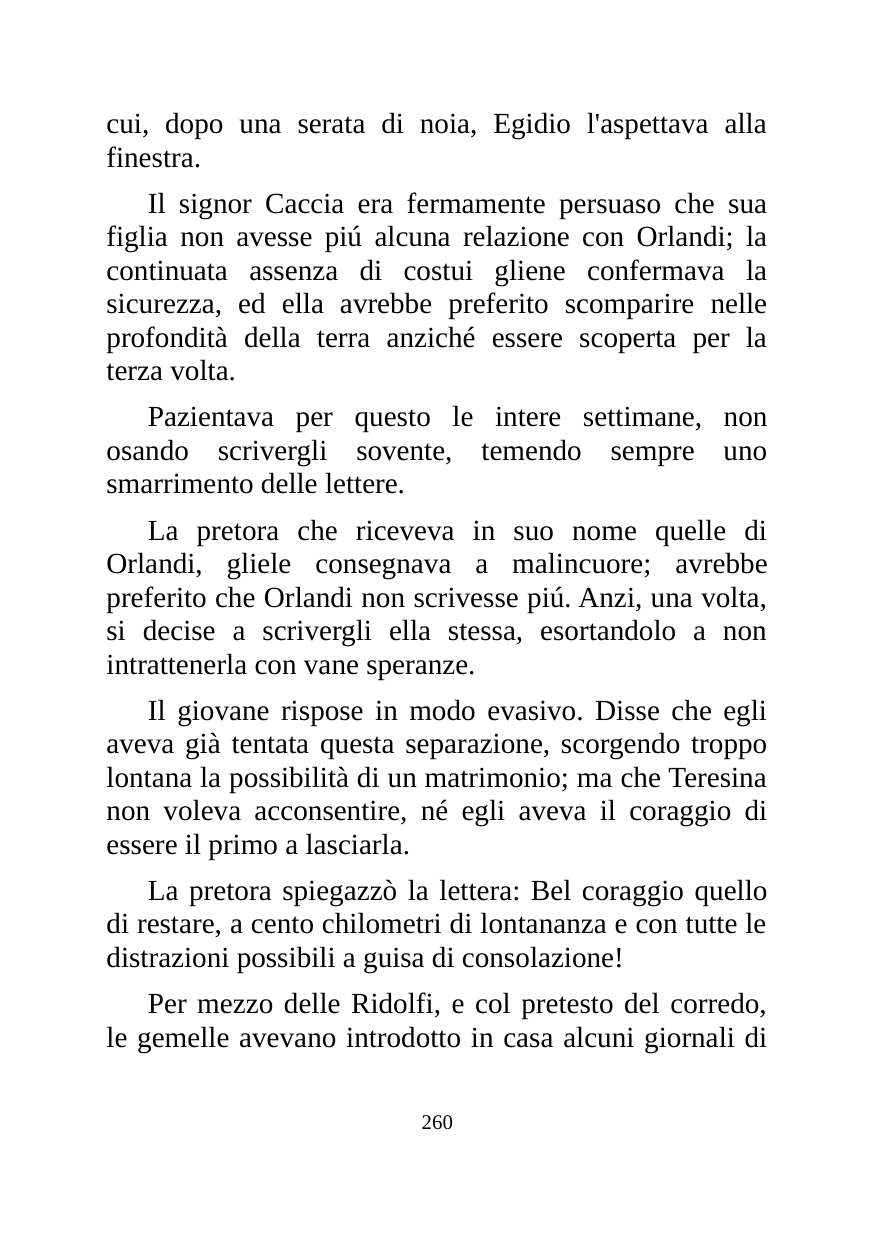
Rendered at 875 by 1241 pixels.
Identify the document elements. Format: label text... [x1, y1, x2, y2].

text cui, dopo una serata di noia, Egidio l'aspettava alla finestra. [106, 106, 768, 173]
text Il giovane rispose in modo evasivo. Disse che egli aveva già tentata questa separazione, scorgendo troppo lontana la possibilità di un matrimonio; ma che Teresina non voleva acconsentire, né egli aveva il coraggio di essere il primo a lasciarla. [106, 693, 768, 861]
text La pretora spiegazzò la lettera: Bel coraggio quello di restare, a cento chilometri di lontananza e con tutte le distrazioni possibili a guisa di consolazione! [106, 873, 768, 974]
text Pazientava per questo le intere settimane, non osando scrivergli sovente, temendo sempre uno smarrimento delle lettere. [106, 399, 768, 500]
text La pretora che riceveva in suo nome quelle di Orlandi, gliele consegnava a malincuore; avrebbe preferito che Orlandi non scrivesse piú. Anzi, una volta, si decise a scrivergli ella stessa, esortandolo a non intrattenerla con vane speranze. [106, 513, 768, 680]
text Per mezzo delle Ridolfi, e col pretesto del corredo, le gemelle avevano introdotto in casa alcuni giornali di [106, 986, 768, 1053]
text Il signor Caccia era fermamente persuaso che sua figlia non avesse piú alcuna relazione con Orlandi; la continuata assenza di costui gliene confermava la sicurezza, ed ella avrebbe preferito scomparire nelle profondità della terra anziché essere scoperta per la terza volta. [106, 186, 768, 387]
